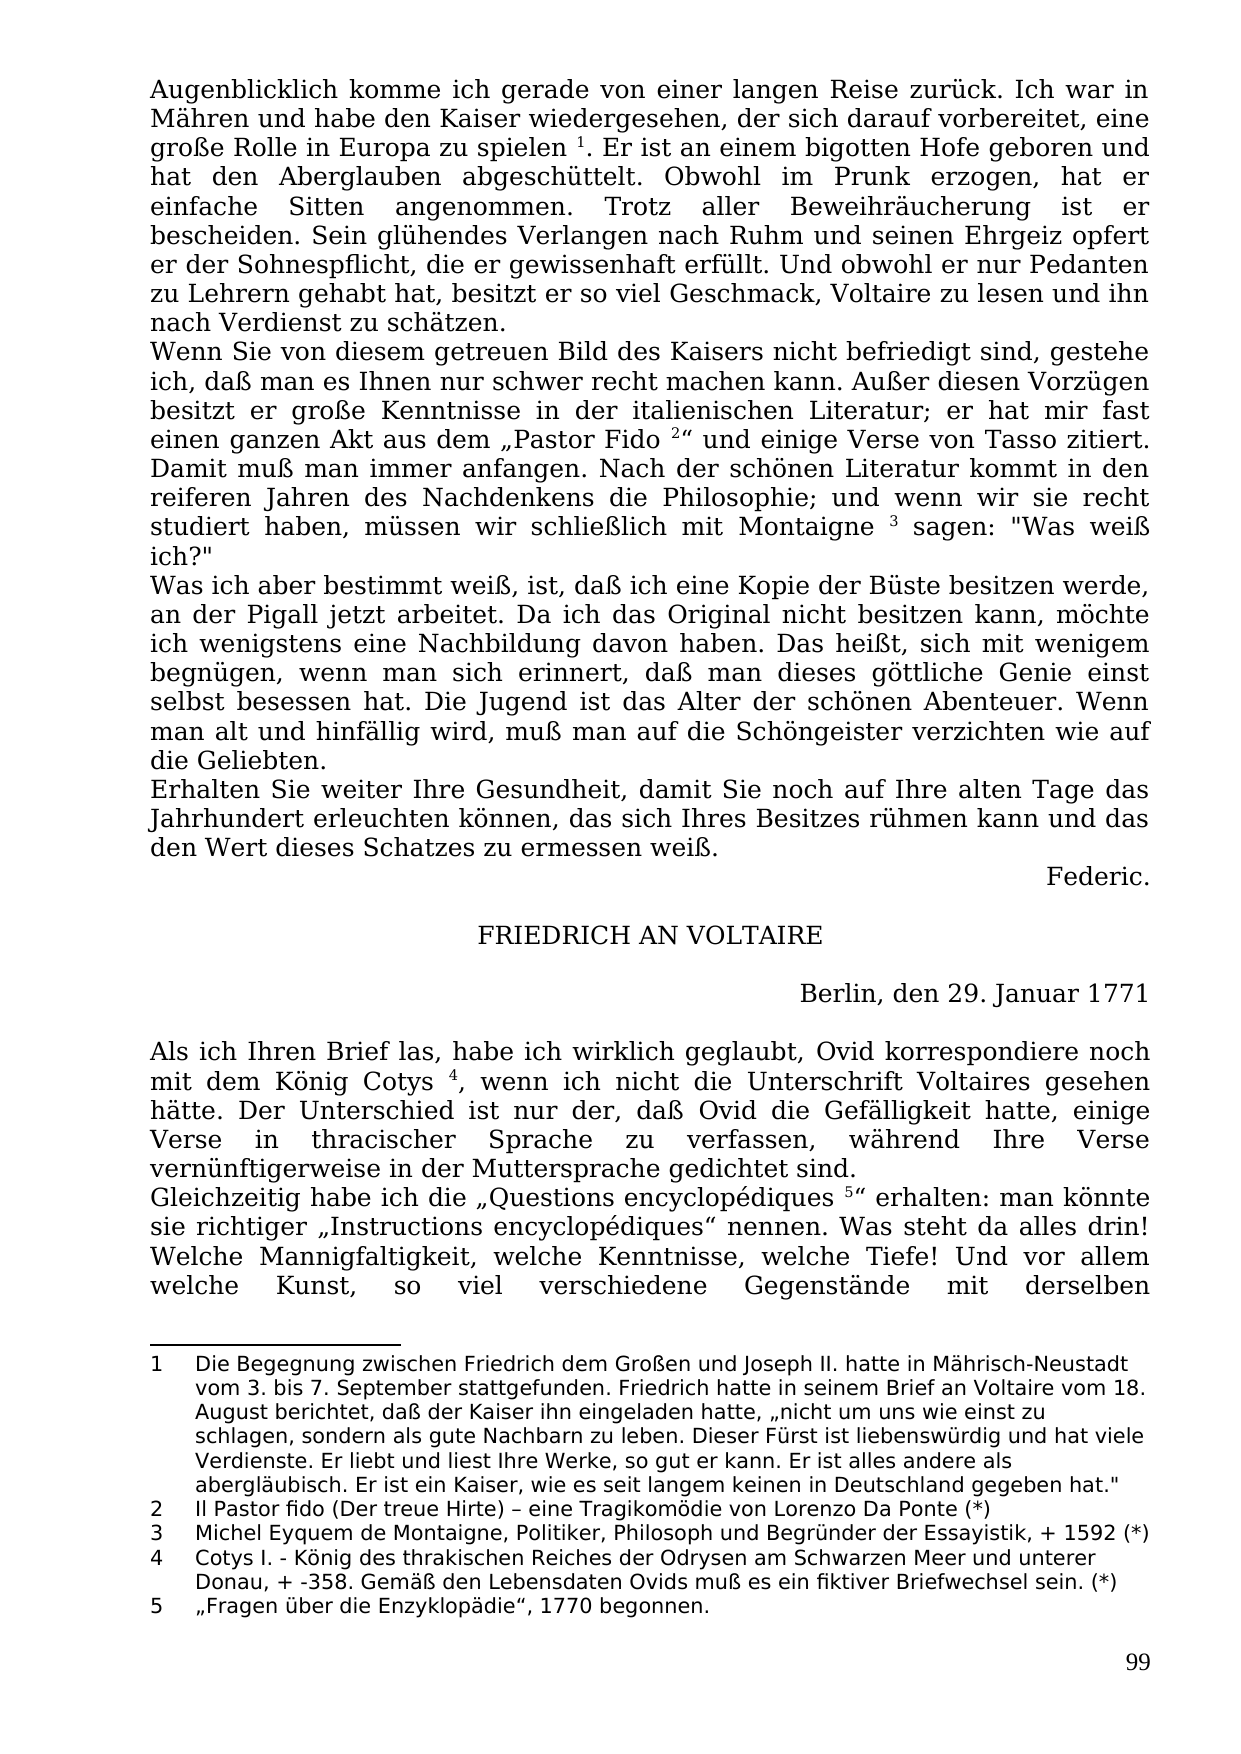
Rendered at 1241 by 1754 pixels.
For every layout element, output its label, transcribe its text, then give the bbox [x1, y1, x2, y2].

text Wenn Sie von diesem getreuen Bild des Kaisers nicht befriedigt sind, gestehe ich, daß man es Ihnen nur schwer recht machen kann. Außer diesen Vorzügen besitzt er große Kenntnisse in der italienischen Literatur; er hat mir fast einen ganzen Akt aus dem „Pastor Fido “ und einige Verse von Tasso zitiert. Damit muß man immer anfangen. Nach der schönen Literatur kommt in den reiferen Jahren des Nachdenkens die Philosophie; und wenn wir sie recht studiert haben, müssen wir schließlich mit Montaigne sagen: "Was weiß ich?" [150, 337, 1151, 571]
text Erhalten Sie weiter Ihre Gesundheit, damit Sie noch auf Ihre alten Tage das Jahrhundert erleuchten können, das sich Ihres Besitzes rühmen kann und das den Wert dieses Schatzes zu ermessen weiß. [150, 775, 1151, 862]
text Was ich aber bestimmt weiß, ist, daß ich eine Kopie der Büste besitzen werde, an der Pigall jetzt arbeitet. Da ich das Original nicht besitzen kann, möchte ich wenigstens eine Nachbildung davon haben. Das heißt, sich mit wenigem begnügen, wenn man sich erinnert, daß man dieses göttliche Genie einst selbst besessen hat. Die Jugend ist das Alter der schönen Abenteuer. Wenn man alt und hinfällig wird, muß man auf die Schöngeister verzichten wie auf die Geliebten. [150, 571, 1151, 775]
text Federic. [150, 862, 1151, 892]
text „Fragen über die Enzyklopädie“, 1770 begonnen. [150, 1594, 1151, 1618]
text Als ich Ihren Brief las, habe ich wirklich geglaubt, Ovid korrespondiere noch mit dem König Cotys , wenn ich nicht die Unterschrift Voltaires gesehen hätte. Der Unterschied ist nur der, daß Ovid die Gefälligkeit hatte, einige Verse in thracischer Sprache zu verfassen, während Ihre Verse vernünftigerweise in der Muttersprache gedichtet sind. [150, 1037, 1151, 1183]
text Cotys I. - König des thrakischen Reiches der Odrysen am Schwarzen Meer und unterer Donau, + -358. Gemäß den Lebensdaten Ovids muß es ein fiktiver Briefwechsel sein. (*) [150, 1546, 1151, 1594]
text FRIEDRICH AN VOLTAIRE [150, 921, 1151, 950]
text Augenblicklich komme ich gerade von einer langen Reise zurück. Ich war in Mähren und habe den Kaiser wiedergesehen, der sich darauf vorbereitet, eine große Rolle in Europa zu spielen . Er ist an einem bigotten Hofe geboren und hat den Aberglauben abgeschüttelt. Obwohl im Prunk erzogen, hat er einfache Sitten angenommen. Trotz aller Beweihräucherung ist er bescheiden. Sein glühendes Verlangen nach Ruhm und seinen Ehrgeiz opfert er der Sohnespflicht, die er gewissenhaft erfüllt. Und obwohl er nur Pedanten zu Lehrern gehabt hat, besitzt er so viel Geschmack, Voltaire zu lesen und ihn nach Verdienst zu schätzen. [150, 75, 1151, 337]
text Il Pastor fido (Der treue Hirte) – eine Tragikomödie von Lorenzo Da Ponte (*) [150, 1497, 1151, 1521]
text Michel Eyquem de Montaigne, Politiker, Philosoph und Begründer der Essayistik, + 1592 (*) [150, 1521, 1151, 1546]
text Berlin, den 29. Januar 1771 [150, 979, 1151, 1008]
text Gleichzeitig habe ich die „Questions encyclopédiques “ erhalten: man könnte sie richtiger „Instructions encyclopédiques“ nennen. Was steht da alles drin! Welche Mannigfaltigkeit, welche Kenntnisse, welche Tiefe! Und vor allem welche Kunst, so viel verschiedene Gegenstände mit derselben [150, 1183, 1151, 1300]
text Die Begegnung zwischen Friedrich dem Großen und Joseph II. hatte in Mährisch-Neustadt vom 3. bis 7. September stattgefunden. Friedrich hatte in seinem Brief an Voltaire vom 18. August berichtet, daß der Kaiser ihn eingeladen hatte, „nicht um uns wie einst zu schlagen, sondern als gute Nachbarn zu leben. Dieser Fürst ist liebenswürdig und hat viele Verdienste. Er liebt und liest Ihre Werke, so gut er kann. Er ist alles andere als abergläubisch. Er ist ein Kaiser, wie es seit langem keinen in Deutschland gegeben hat." [150, 1352, 1151, 1497]
